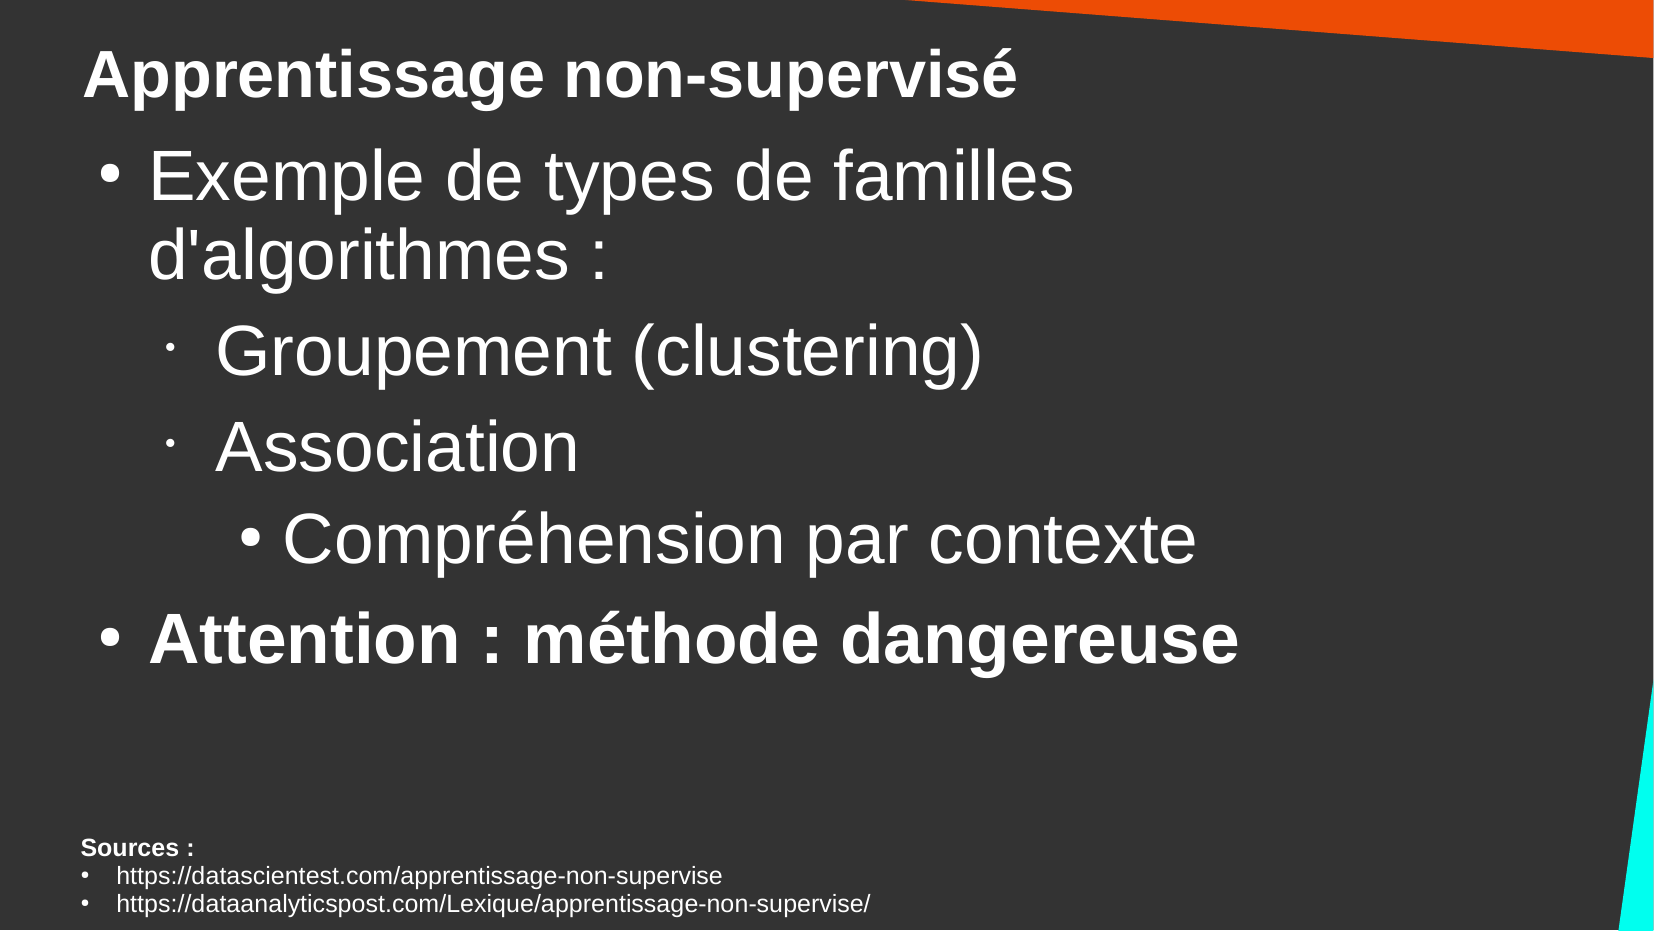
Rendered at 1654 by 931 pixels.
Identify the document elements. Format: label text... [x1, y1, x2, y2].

text_box [1618, 675, 1654, 931]
title Apprentissage non-supervisé [82, 37, 1571, 115]
list Exemple de types de familles d'algorithmes : Groupement (clustering) Association Compréhension par contexte Attention : méthode dangereuse [80, 135, 1501, 686]
text_box Sources : https://datascientest.com/apprentissage-non-supervise https://dataanalyticspost.com/Lexique/apprentissage-non-supervise/ [65, 826, 1483, 926]
text_box [905, 0, 1654, 59]
